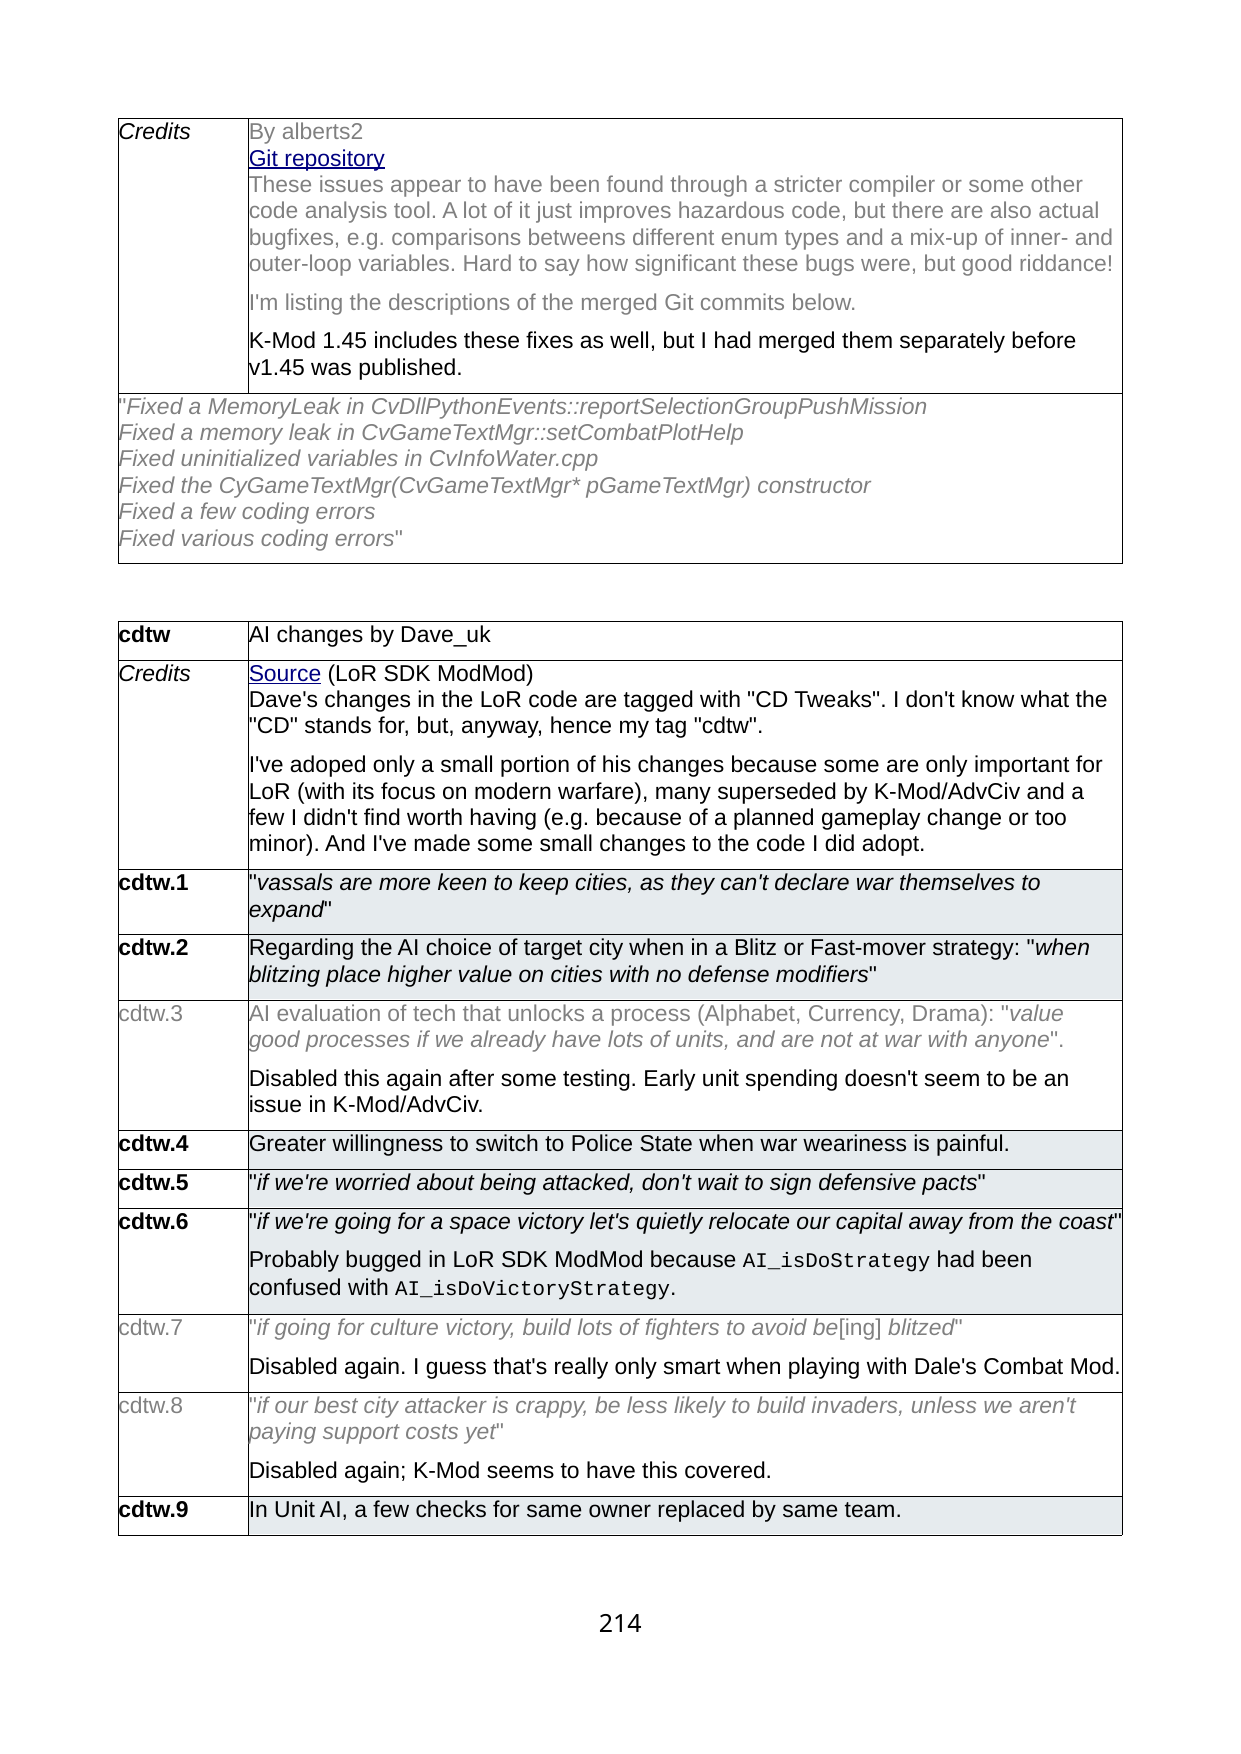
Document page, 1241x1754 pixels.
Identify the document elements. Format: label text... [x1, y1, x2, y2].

table_cell Greater willingness to switch to Police State when war weariness is painful. [249, 1131, 1122, 1169]
table_cell "Fixed a MemoryLeak in CvDllPythonEvents::reportSelectionGroupPushMission Fixed a memory leak in CvGameTextMgr::setCombatPlotHelp Fixed uninitialized variables in CvInfoWater.cpp Fixed the CyGameTextMgr(CvGameTextMgr* pGameTextMgr) constructor Fixed a few coding errors Fixed various coding errors" [119, 394, 1122, 563]
table_cell "if our best city attacker is crappy, be less likely to build invaders, unless we aren't paying support costs yet" Disabled again; K-Mod seems to have this covered. [249, 1393, 1122, 1496]
table_cell cdtw.8 [119, 1393, 248, 1496]
table_cell Source (LoR SDK ModMod) Dave's changes in the LoR code are tagged with "CD Tweaks". I don't know what the "CD" stands for, but, anyway, hence my tag "cdtw". I've adoped only a small portion of his changes because some are only important for LoR (with its focus on modern warfare), many superseded by K-Mod/AdvCiv and a few I didn't find worth having (e.g. because of a planned gameplay change or too minor). And I've made some small changes to the code I did adopt. [249, 661, 1122, 869]
table_cell In Unit AI, a few checks for same owner replaced by same team. [249, 1497, 1122, 1534]
table_cell "if we're worried about being attacked, don't wait to sign defensive pacts" [249, 1170, 1122, 1207]
table_cell cdtw.7 [119, 1315, 248, 1392]
table_cell "vassals are more keen to keep cities, as they can't declare war themselves to expand" [249, 870, 1122, 934]
table_cell "if going for culture victory, build lots of fighters to avoid be[ing] blitzed" Disabled again. I guess that's really only smart when playing with Dale's Combat Mod. [249, 1315, 1122, 1392]
table_cell By alberts2 Git repository These issues appear to have been found through a stricter compiler or some other code analysis tool. A lot of it just improves hazardous code, but there are also actual bugfixes, e.g. comparisons betweens different enum types and a mix-up of inner- and outer-loop variables. Hard to say how significant these bugs were, but good riddance! I'm listing the descriptions of the merged Git commits below. K-Mod 1.45 includes these fixes as well, but I had merged them separately before v1.45 was published. [249, 119, 1122, 393]
table_cell AI evaluation of tech that unlocks a process (Alphabet, Currency, Drama): "value good processes if we already have lots of units, and are not at war with anyone". Disabled this again after some testing. Early unit spending doesn't seem to be an issue in K-Mod/AdvCiv. [249, 1001, 1122, 1130]
table_cell cdtw.4 [119, 1131, 248, 1169]
table_cell Credits [119, 661, 248, 869]
table_header cdtw [119, 622, 248, 660]
table_cell cdtw.2 [119, 935, 248, 999]
table_cell cdtw.9 [119, 1497, 248, 1534]
table_cell Credits [119, 119, 248, 393]
table_cell cdtw.3 [119, 1001, 248, 1130]
table_header AI changes by Dave_uk [249, 622, 1122, 660]
table_cell cdtw.5 [119, 1170, 248, 1207]
table_cell cdtw.6 [119, 1209, 248, 1314]
table_cell "if we're going for a space victory let's quietly relocate our capital away from the coast" Probably bugged in LoR SDK ModMod because AI_isDoStrategy had been confused with AI_isDoVictoryStrategy. [249, 1209, 1122, 1314]
table_cell Regarding the AI choice of target city when in a Blitz or Fast-mover strategy: "when blitzing place higher value on cities with no defense modifiers" [249, 935, 1122, 999]
table_cell cdtw.1 [119, 870, 248, 934]
